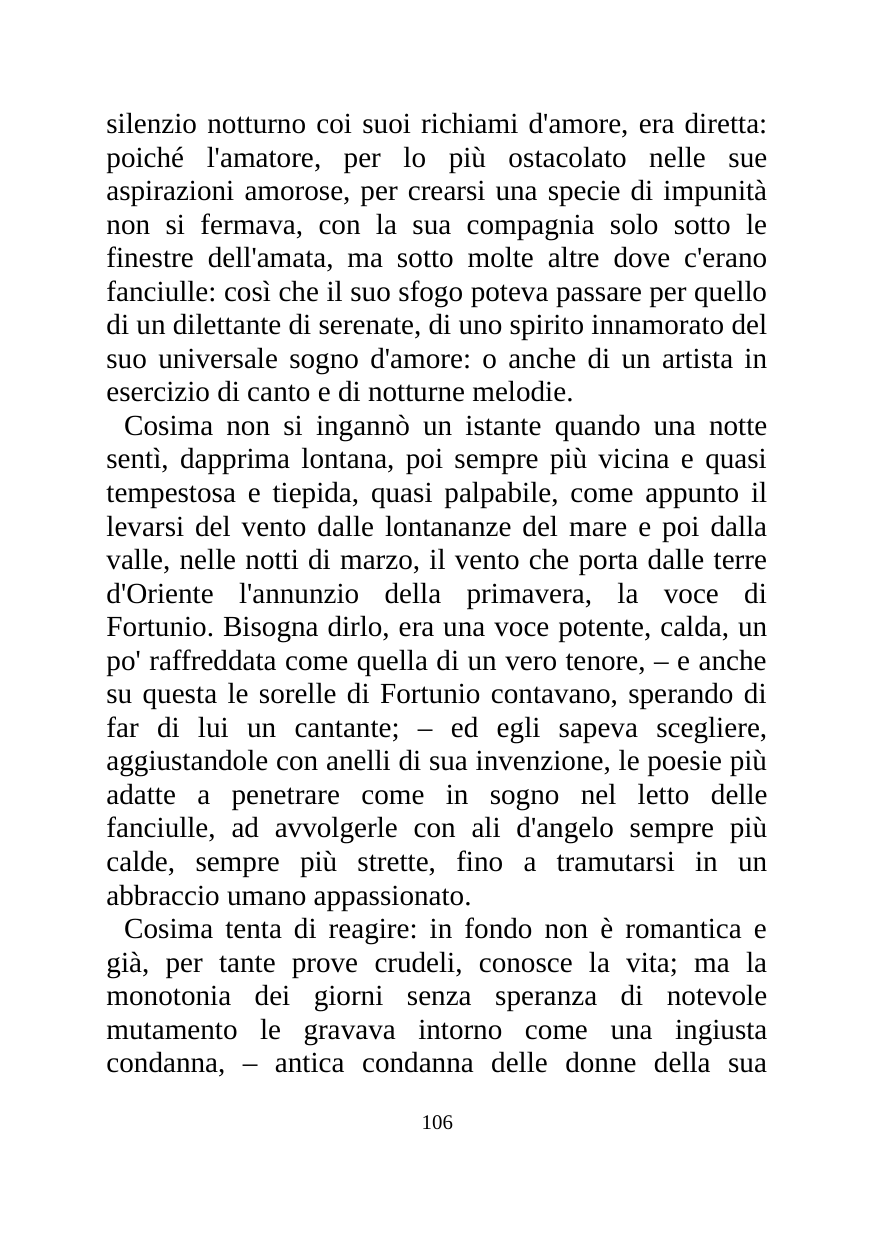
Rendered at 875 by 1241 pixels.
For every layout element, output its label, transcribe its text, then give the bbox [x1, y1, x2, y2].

text Cosima tenta di reagire: in fondo non è romantica e già, per tante prove crudeli, conosce la vita; ma la monotonia dei giorni senza speranza di notevole mutamento le gravava intorno come una ingiusta condanna, – antica condanna delle donne della sua [106, 911, 768, 1079]
text silenzio notturno coi suoi richiami d'amore, era diretta: poiché l'amatore, per lo più ostacolato nelle sue aspirazioni amorose, per crearsi una specie di impunità non si fermava, con la sua compagnia solo sotto le finestre dell'amata, ma sotto molte altre dove c'erano fanciulle: così che il suo sfogo poteva passare per quello di un dilettante di serenate, di uno spirito innamorato del suo universale sogno d'amore: o anche di un artista in esercizio di canto e di notturne melodie. [106, 106, 768, 408]
text Cosima non si ingannò un istante quando una notte sentì, dapprima lontana, poi sempre più vicina e quasi tempestosa e tiepida, quasi palpabile, come appunto il levarsi del vento dalle lontananze del mare e poi dalla valle, nelle notti di marzo, il vento che porta dalle terre d'Oriente l'annunzio della primavera, la voce di Fortunio. Bisogna dirlo, era una voce potente, calda, un po' raffreddata come quella di un vero tenore, – e anche su questa le sorelle di Fortunio contavano, sperando di far di lui un cantante; – ed egli sapeva scegliere, aggiustandole con anelli di sua invenzione, le poesie più adatte a penetrare come in sogno nel letto delle fanciulle, ad avvolgerle con ali d'angelo sempre più calde, sempre più strette, fino a tramutarsi in un abbraccio umano appassionato. [106, 408, 768, 911]
